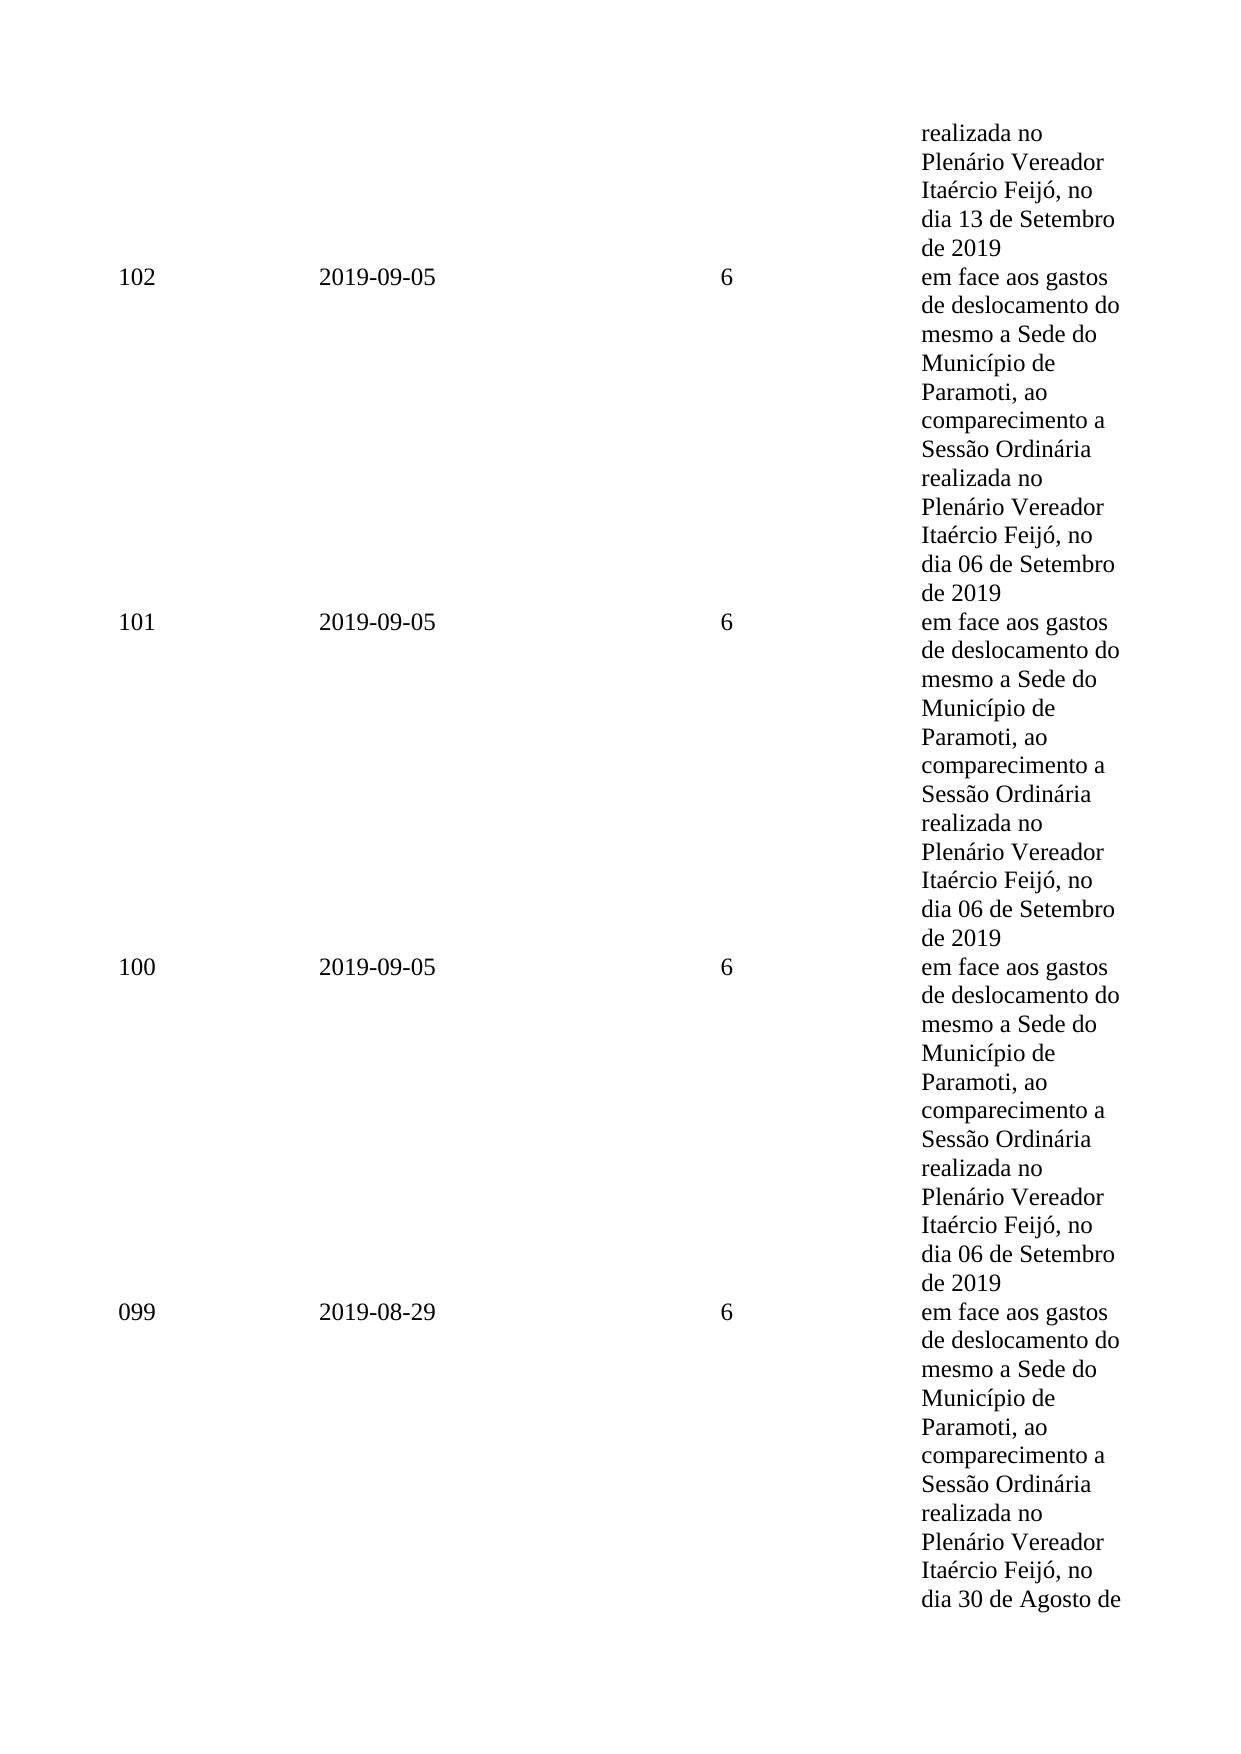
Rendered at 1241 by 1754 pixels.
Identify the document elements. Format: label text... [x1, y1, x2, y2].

table_cell [319, 118, 519, 262]
table_cell [520, 118, 720, 262]
table_cell 102 [118, 262, 319, 607]
table_cell [520, 1297, 720, 1613]
table_cell 100 [118, 952, 319, 1297]
table_cell 2019-09-05 [319, 952, 519, 1297]
table_cell 2019-08-29 [319, 1297, 519, 1613]
table_cell 6 [720, 262, 921, 607]
table_cell [520, 952, 720, 1297]
table_cell 099 [118, 1297, 319, 1613]
table_cell 101 [118, 607, 319, 952]
table_cell 6 [720, 1297, 921, 1613]
table_cell 2019-09-05 [319, 607, 519, 952]
table_cell 6 [720, 607, 921, 952]
table_cell em face aos gastos de deslocamento do mesmo a Sede do Município de Paramoti, ao comparecimento a Sessão Ordinária realizada no Plenário Vereador Itaércio Feijó, no dia 06 de Setembro de 2019 [921, 952, 1122, 1297]
table_cell em face aos gastos de deslocamento do mesmo a Sede do Município de Paramoti, ao comparecimento a Sessão Ordinária realizada no Plenário Vereador Itaércio Feijó, no dia 06 de Setembro de 2019 [921, 262, 1122, 607]
table_cell [520, 607, 720, 952]
table_cell [118, 118, 319, 262]
table_cell em face aos gastos de deslocamento do mesmo a Sede do Município de Paramoti, ao comparecimento a Sessão Ordinária realizada no Plenário Vereador Itaércio Feijó, no dia 30 de Agosto de [921, 1297, 1122, 1613]
table_cell em face aos gastos de deslocamento do mesmo a Sede do Município de Paramoti, ao comparecimento a Sessão Ordinária realizada no Plenário Vereador Itaércio Feijó, no dia 06 de Setembro de 2019 [921, 607, 1122, 952]
table_cell 2019-09-05 [319, 262, 519, 607]
table_cell 6 [720, 952, 921, 1297]
table_cell [720, 118, 921, 262]
table_cell [520, 262, 720, 607]
table_cell realizada no Plenário Vereador Itaércio Feijó, no dia 13 de Setembro de 2019 [921, 118, 1122, 262]
